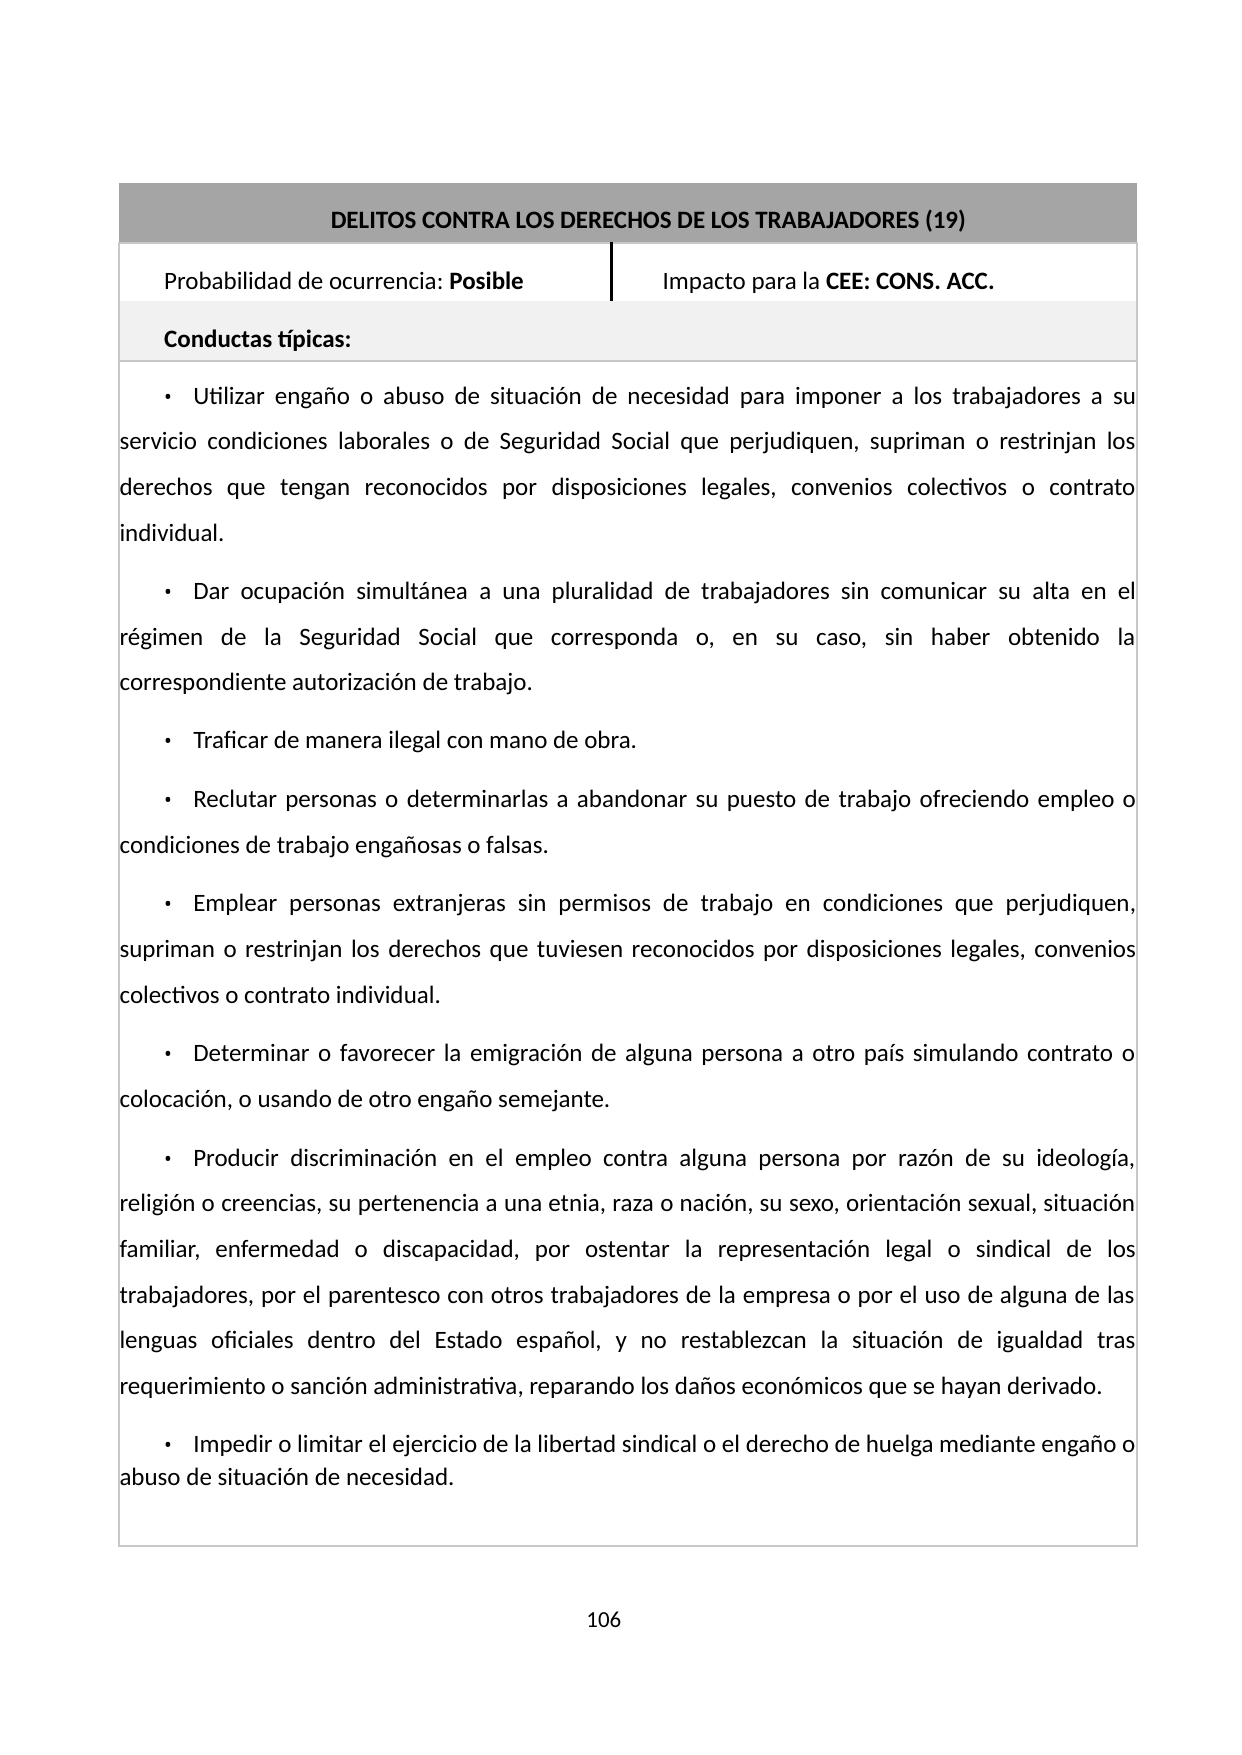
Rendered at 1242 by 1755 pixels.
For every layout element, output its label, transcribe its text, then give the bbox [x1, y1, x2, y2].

table_header DELITOS CONTRA LOS DERECHOS DE LOS TRABAJADORES (19) [119, 183, 1137, 242]
table_cell Impacto para la CEE: CONS. ACC. [613, 244, 1136, 301]
table_cell Probabilidad de ocurrencia: Posible [120, 244, 610, 301]
table_cell Conductas típicas: [120, 301, 1136, 360]
table_cell Utilizar engaño o abuso de situación de necesidad para imponer a los trabajadores a su servicio condiciones laborales o de Seguridad Social que perjudiquen, supriman o restrinjan los derechos que tengan reconocidos por disposiciones legales, convenios colectivos o contrato individual. Dar ocupación simultánea a una pluralidad de trabajadores sin comunicar su alta en el régimen de la Seguridad Social que corresponda o, en su caso, sin haber obtenido la correspondiente autorización de trabajo. Traficar de manera ilegal con mano de obra. Reclutar personas o determinarlas a abandonar su puesto de trabajo ofreciendo empleo o condiciones de trabajo engañosas o falsas. Emplear personas extranjeras sin permisos de trabajo en condiciones que perjudiquen, supriman o restrinjan los derechos que tuviesen reconocidos por disposiciones legales, convenios colectivos o contrato individual. Determinar o favorecer la emigración de alguna persona a otro país simulando contrato o colocación, o usando de otro engaño semejante. Producir discriminación en el empleo contra alguna persona por razón de su ideología, religión o creencias, su pertenencia a una etnia, raza o nación, su sexo, orientación sexual, situación familiar, enfermedad o discapacidad, por ostentar la representación legal o sindical de los trabajadores, por el parentesco con otros trabajadores de la empresa o por el uso de alguna de las lenguas oficiales dentro del Estado español, y no restablezcan la situación de igualdad tras requerimiento o sanción administrativa, reparando los daños económicos que se hayan derivado. Impedir o limitar el ejercicio de la libertad sindical o el derecho de huelga mediante engaño o abuso de situación de necesidad. [120, 362, 1136, 1545]
